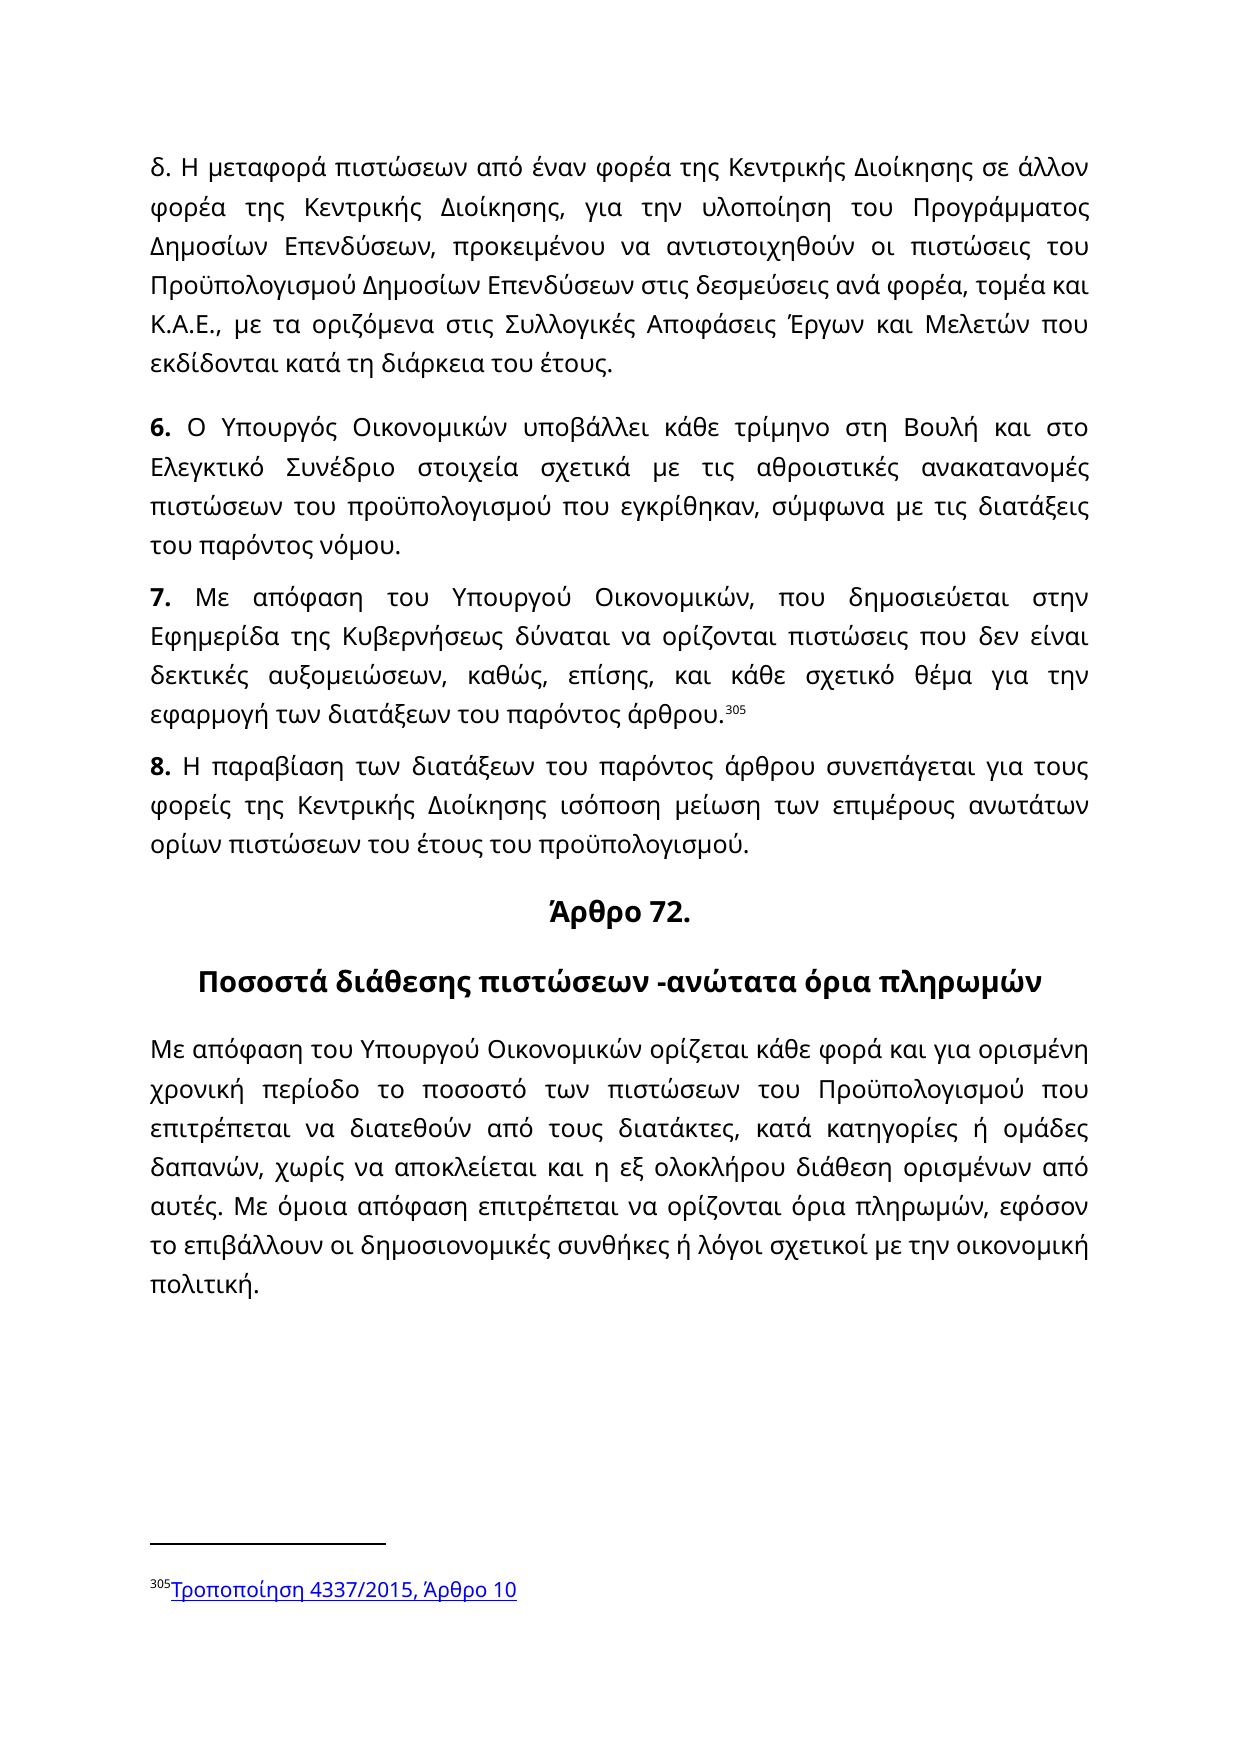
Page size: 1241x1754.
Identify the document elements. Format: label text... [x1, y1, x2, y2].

text Με απόφαση του Υπουργού Οικονομικών ορίζεται κάθε φορά και για ορισμένη χρονική περίοδο το ποσοστό των πιστώσεων του Προϋπολογισμού που επιτρέπεται να διατεθούν από τους διατάκτες, κατά κατηγορίες ή ομάδες δαπανών, χωρίς να αποκλείεται και η εξ ολοκλήρου διάθεση ορισμένων από αυτές. Με όμοια απόφαση επιτρέπεται να ορίζονται όρια πληρωμών, εφόσον το επιβάλλουν οι δημοσιονομικές συνθήκες ή λόγοι σχετικοί με την οικονομική πολιτική. [150, 1032, 1090, 1301]
subtitle Ποσοστά διάθεσης πιστώσεων -ανώτατα όρια πληρωμών [150, 961, 1090, 1001]
text 8. Η παραβίαση των διατάξεων του παρόντος άρθρου συνεπάγεται για τους φορείς της Κεντρικής Διοίκησης ισόποση μείωση των επιμέρους ανωτάτων ορίων πιστώσεων του έτους του προϋπολογισμού. [150, 748, 1090, 861]
text δ. Η μεταφορά πιστώσεων από έναν φορέα της Κεντρικής Διοίκησης σε άλλον φορέα της Κεντρικής Διοίκησης, για την υλοποίηση του Προγράμματος Δημοσίων Επενδύσεων, προκειμένου να αντιστοιχηθούν οι πιστώσεις του Προϋπολογισμού Δημοσίων Επενδύσεων στις δεσμεύσεις ανά φορέα, τομέα και Κ.Α.Ε., με τα οριζόμενα στις Συλλογικές Αποφάσεις Έργων και Μελετών που εκδίδονται κατά τη διάρκεια του έτους. [150, 150, 1090, 380]
subtitle Άρθρο 72. [150, 891, 1090, 931]
text 6. Ο Υπουργός Οικονομικών υποβάλλει κάθε τρίμηνο στη Βουλή και στο Ελεγκτικό Συνέδριο στοιχεία σχετικά με τις αθροιστικές ανακατανομές πιστώσεων του προϋπολογισμού που εγκρίθηκαν, σύμφωνα με τις διατάξεις του παρόντος νόμου. [150, 410, 1090, 562]
text 7. Με απόφαση του Υπουργού Οικονομικών, που δημοσιεύεται στην Εφημερίδα της Κυβερνήσεως δύναται να ορίζονται πιστώσεις που δεν είναι δεκτικές αυξομειώσεων, καθώς, επίσης, και κάθε σχετικό θέμα για την εφαρμογή των διατάξεων του παρόντος άρθρου. [150, 579, 1090, 731]
text Τροποποίηση 4337/2015, Άρθρο 10 [150, 1576, 1090, 1604]
